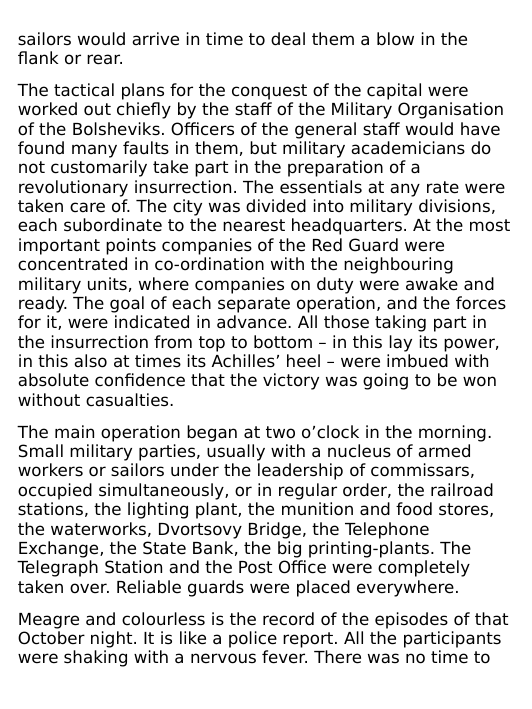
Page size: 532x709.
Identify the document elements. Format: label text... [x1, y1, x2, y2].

text The main operation began at two o’clock in the morning. Small military parties, usually with a nucleus of armed workers or sailors under the leadership of commissars, occupied simultaneously, or in regular order, the railroad stations, the lighting plant, the munition and food stores, the waterworks, Dvortsovy Bridge, the Telephone Exchange, the State Bank, the big printing-plants. The Telegraph Station and the Post Office were completely taken over. Reliable guards were placed everywhere. [18, 423, 514, 597]
text Meagre and colourless is the record of the episodes of that October night. It is like a police report. All the participants were shaking with a nervous fever. There was no time to [18, 609, 514, 668]
text sailors would arrive in time to deal them a blow in the flank or rear. [18, 29, 514, 68]
text The tactical plans for the conquest of the capital were worked out chiefly by the staff of the Military Organisation of the Bolsheviks. Officers of the general staff would have found many faults in them, but military academicians do not customarily take part in the preparation of a revolutionary insurrection. The essentials at any rate were taken care of. The city was divided into military divisions, each subordinate to the nearest headquarters. At the most important points companies of the Red Guard were concentrated in co-ordination with the neighbouring military units, where companies on duty were awake and ready. The goal of each separate operation, and the forces for it, were indicated in advance. All those taking part in the insurrection from top to bottom – in this lay its power, in this also at times its Achilles’ heel – were imbued with absolute confidence that the victory was going to be won without casualties. [18, 81, 514, 410]
